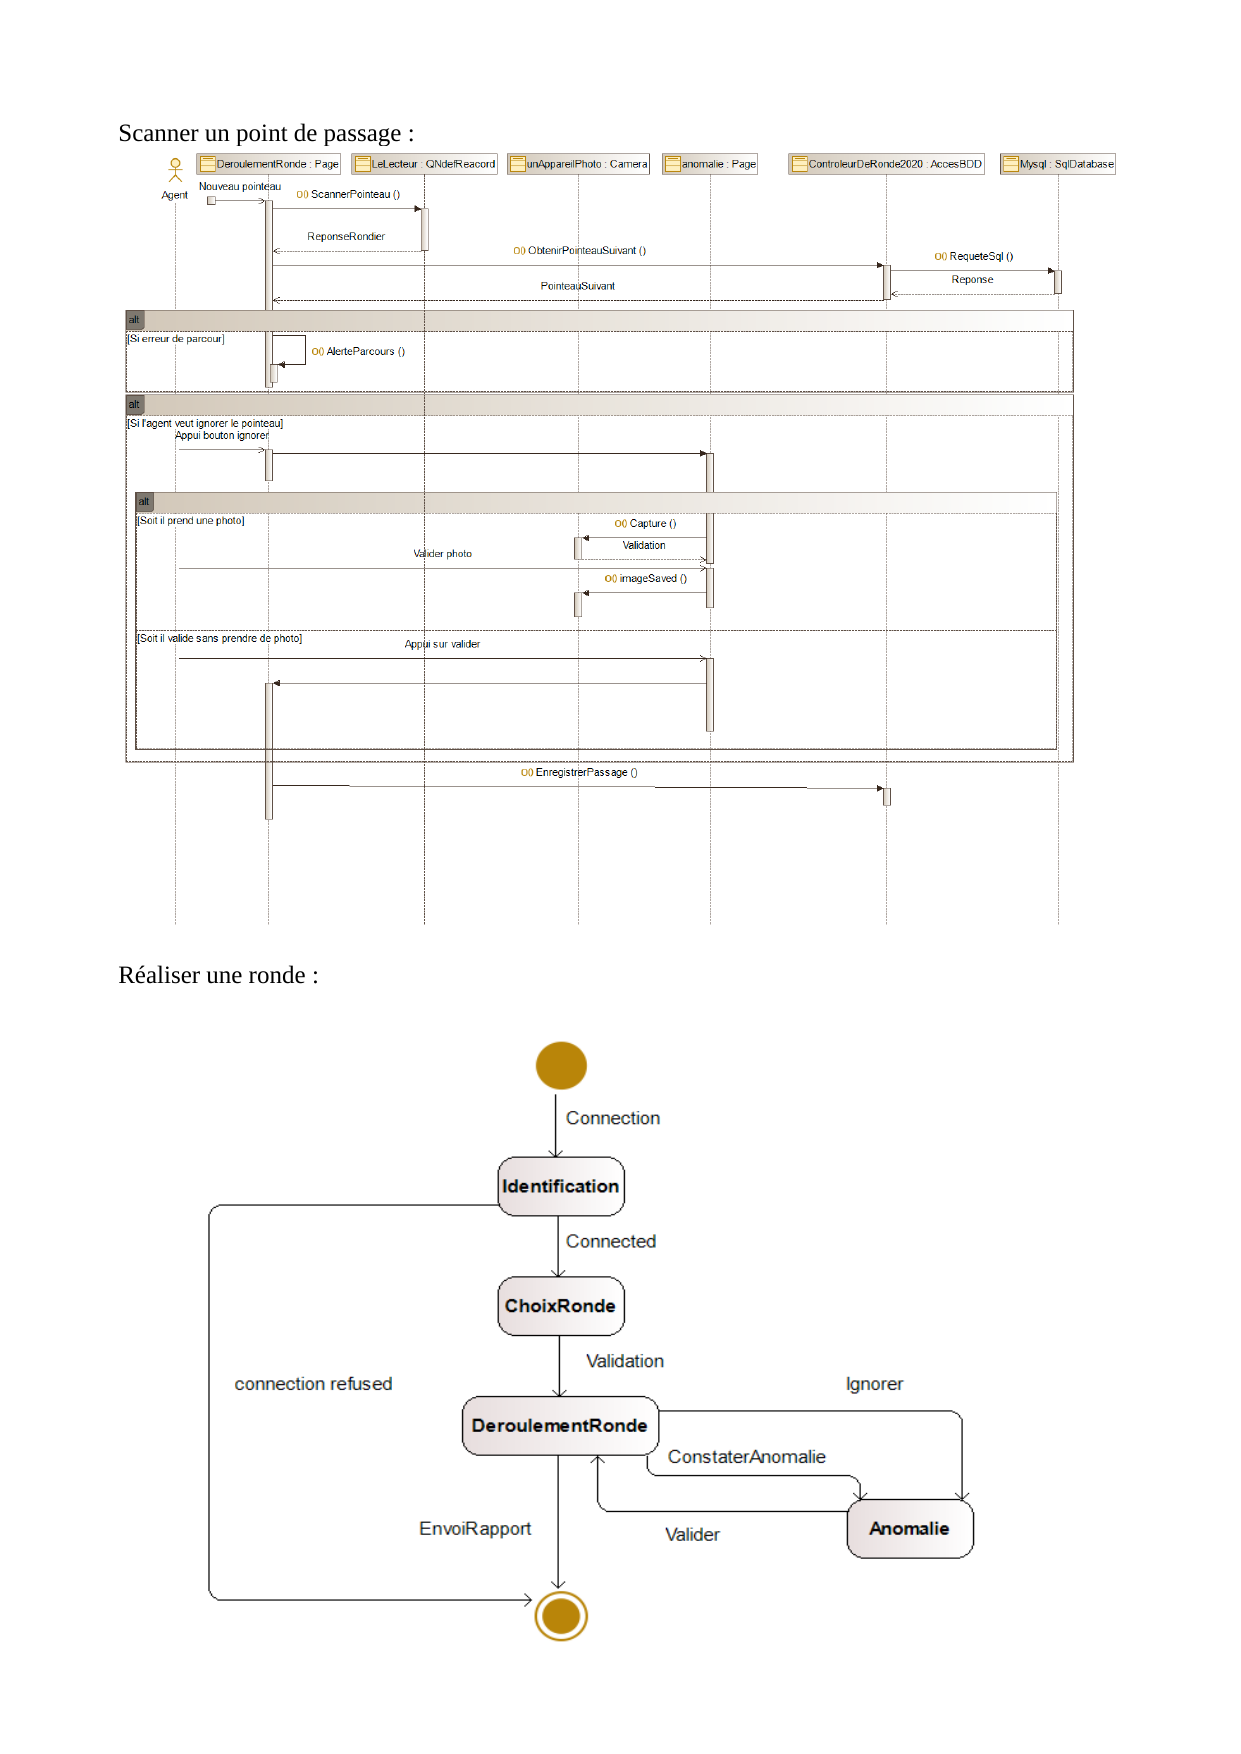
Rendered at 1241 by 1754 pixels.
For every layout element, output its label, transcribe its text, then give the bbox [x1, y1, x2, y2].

text Scanner un point de passage : [118, 118, 1122, 146]
picture [118, 146, 1123, 932]
picture [183, 1025, 996, 1657]
text Réaliser une ronde : [118, 961, 1122, 989]
